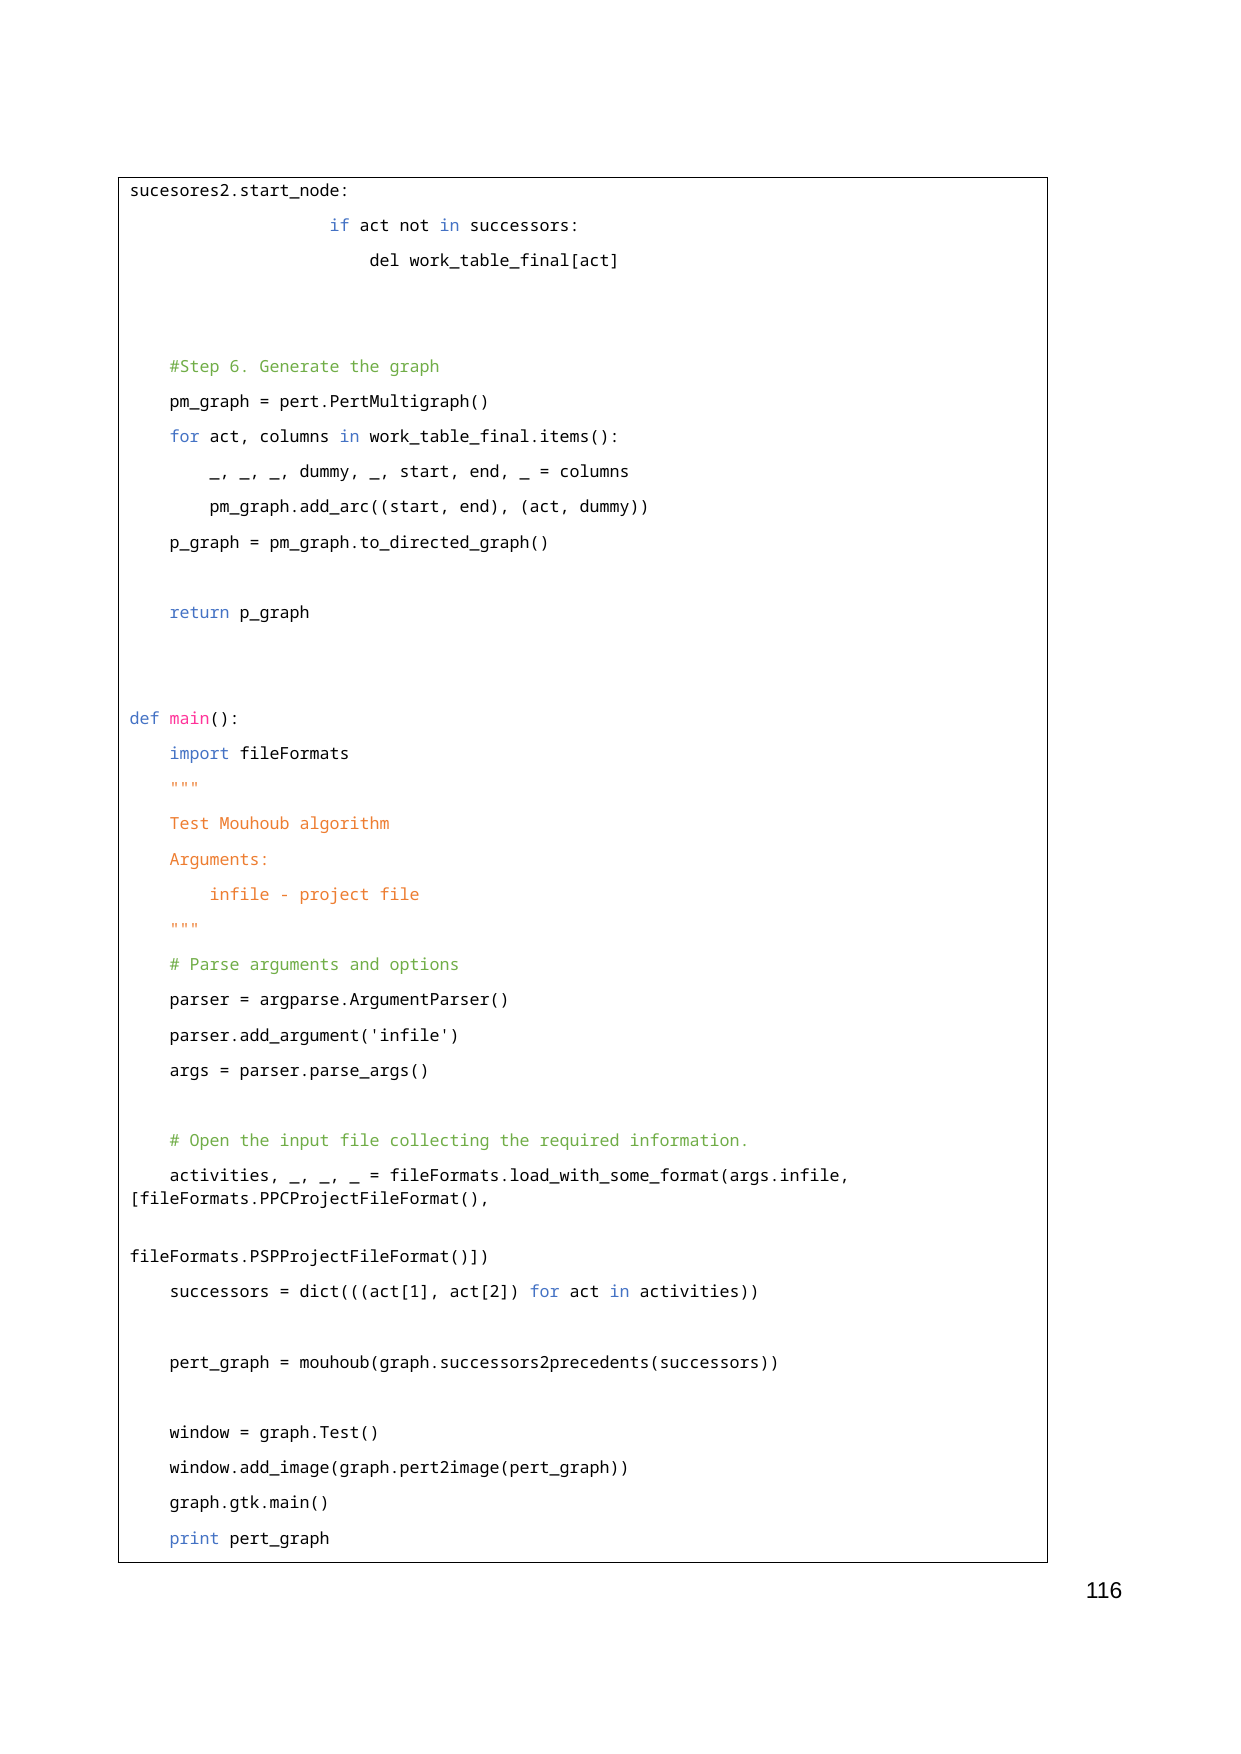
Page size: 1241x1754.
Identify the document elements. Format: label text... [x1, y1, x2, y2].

table_header sucesores2.start_node: if act not in successors: del work_table_final[act] #Step 6. Generate the graph pm_graph = pert.PertMultigraph() for act, columns in work_table_final.items(): _, _, _, dummy, _, start, end, _ = columns pm_graph.add_arc((start, end), (act, dummy)) p_graph = pm_graph.to_directed_graph() return p_graph def main(): import fileFormats """ Test Mouhoub algorithm Arguments: infile - project file """ # Parse arguments and options parser = argparse.ArgumentParser() parser.add_argument('infile') args = parser.parse_args() # Open the input file collecting the required information. activities, _, _, _ = fileFormats.load_with_some_format(args.infile, [fileFormats.PPCProjectFileFormat(), fileFormats.PSPProjectFileFormat()]) successors = dict(((act[1], act[2]) for act in activities)) pert_graph = mouhoub(graph.successors2precedents(successors)) window = graph.Test() window.add_image(graph.pert2image(pert_graph)) graph.gtk.main() print pert_graph [119, 178, 1047, 1562]
